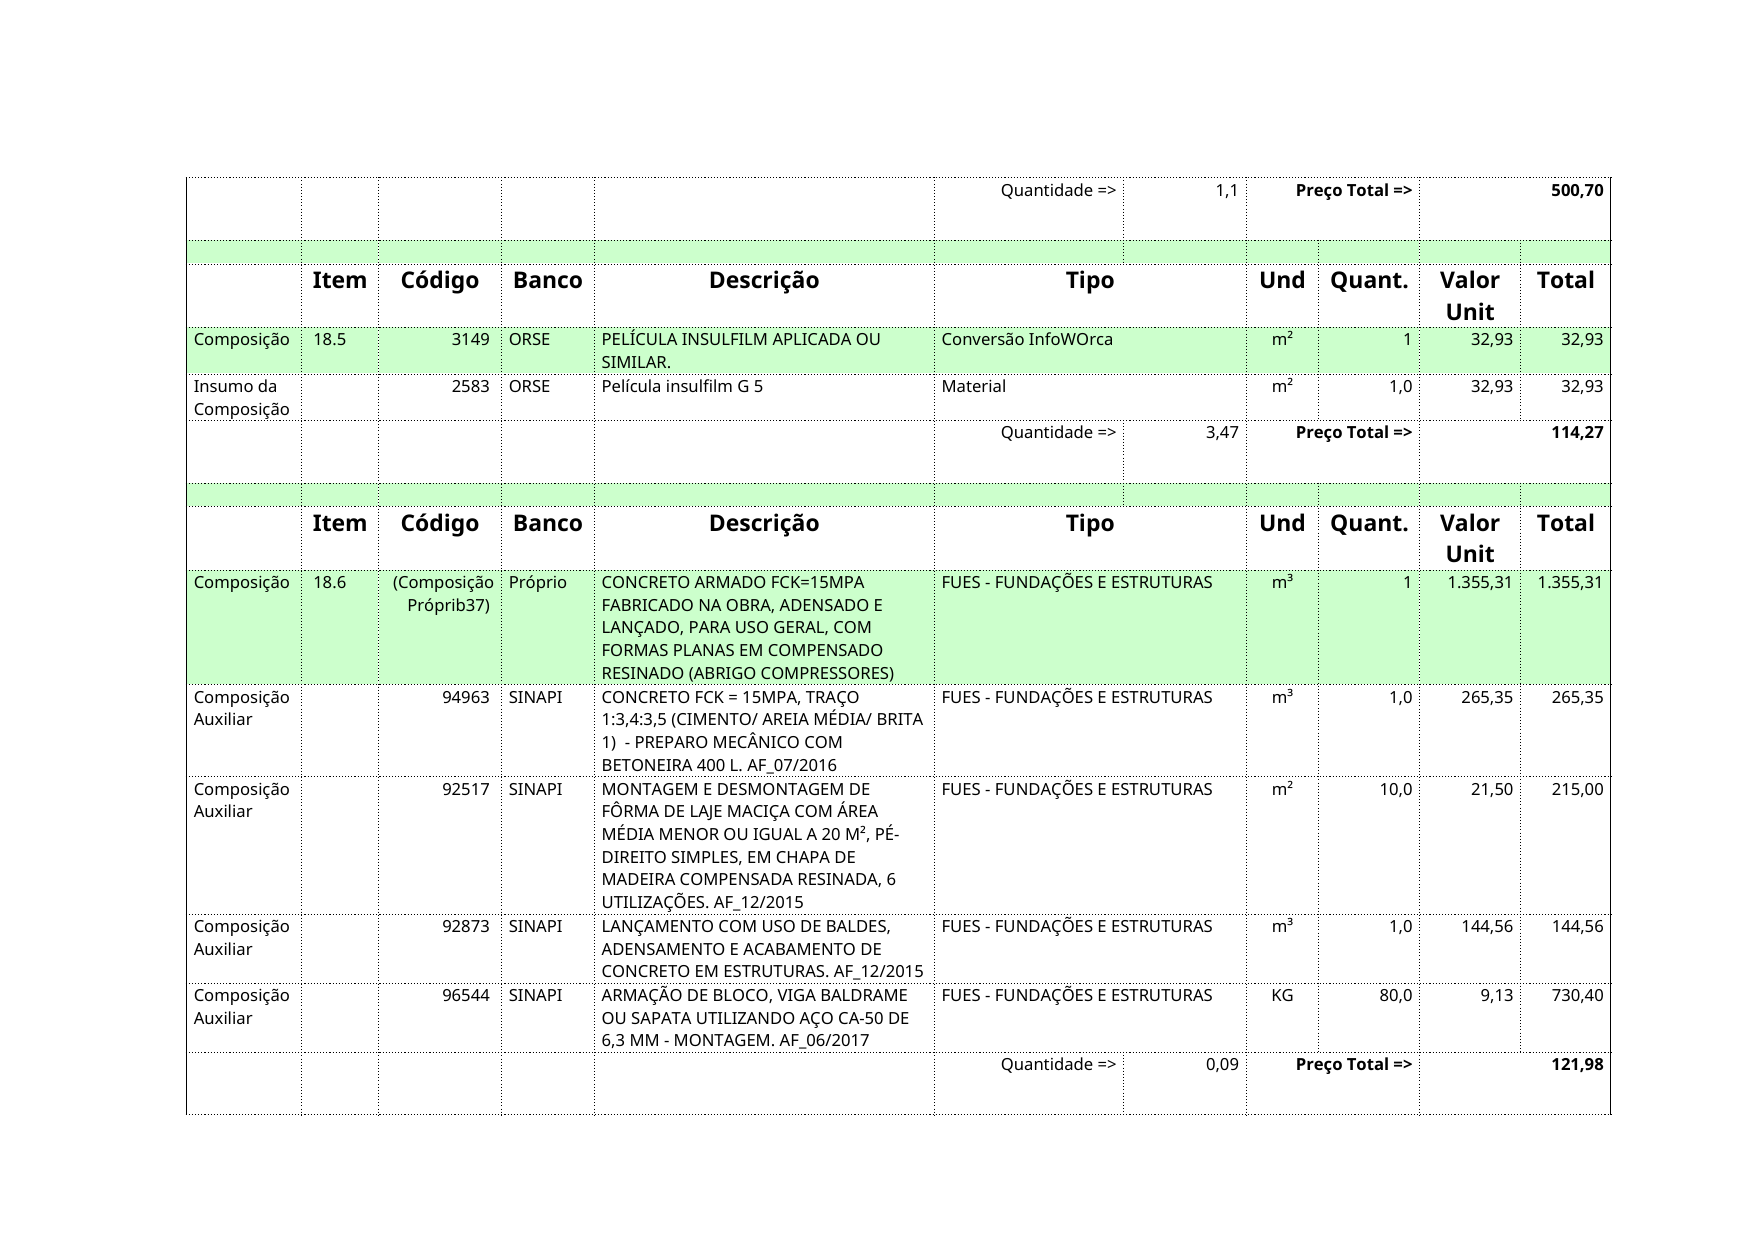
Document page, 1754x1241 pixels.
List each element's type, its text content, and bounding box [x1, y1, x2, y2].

table_cell [1319, 240, 1419, 263]
table_cell Conversão InfoWOrca [934, 327, 1246, 373]
table_cell [1521, 483, 1610, 506]
table_cell [301, 914, 378, 983]
table_cell 32,93 [1420, 374, 1521, 420]
table_cell Composição [187, 327, 301, 373]
table_cell Próprio [501, 570, 594, 684]
table_cell Und [1246, 264, 1319, 327]
table_cell Und [1246, 506, 1319, 570]
table_cell [1420, 483, 1521, 506]
table_cell [501, 240, 594, 263]
table_cell 730,40 [1521, 983, 1610, 1052]
table_cell Preço Total => [1246, 177, 1419, 240]
table_cell Código [379, 506, 501, 570]
table_cell SINAPI [501, 776, 594, 913]
table_cell [1521, 240, 1610, 263]
table_cell Quantidade => [934, 1052, 1124, 1114]
table_cell Preço Total => [1246, 420, 1419, 482]
table_cell m³ [1246, 570, 1319, 684]
table_cell 3,47 [1124, 420, 1246, 482]
table_cell 500,70 [1420, 177, 1610, 240]
table_cell [594, 1052, 934, 1114]
table_cell SINAPI [501, 914, 594, 983]
table_cell Total [1521, 506, 1610, 570]
table_cell m³ [1246, 684, 1319, 776]
table_cell [594, 240, 934, 263]
table_cell 80,0 [1319, 983, 1419, 1052]
table_cell 1,0 [1319, 684, 1419, 776]
table_cell FUES - FUNDAÇÕES E ESTRUTURAS [934, 914, 1246, 983]
table_cell [379, 177, 501, 240]
table_cell [934, 483, 1124, 506]
table_cell [1420, 240, 1521, 263]
table_cell 0,09 [1124, 1052, 1246, 1114]
table_cell ORSE [501, 374, 594, 420]
table_cell [1246, 483, 1319, 506]
table_cell m³ [1246, 914, 1319, 983]
table_cell 114,27 [1420, 420, 1610, 482]
table_cell Descrição [594, 264, 934, 327]
table_cell 265,35 [1420, 684, 1521, 776]
table_cell PELÍCULA INSULFILM APLICADA OU SIMILAR. [594, 327, 934, 373]
table_cell [187, 264, 301, 327]
table_cell [501, 483, 594, 506]
table_cell (Composição Próprib37) [379, 570, 501, 684]
table_cell SINAPI [501, 983, 594, 1052]
table_cell 215,00 [1521, 776, 1610, 913]
table_cell Composição [187, 570, 301, 684]
table_cell 21,50 [1420, 776, 1521, 913]
table_cell Composição Auxiliar [187, 914, 301, 983]
table_cell FUES - FUNDAÇÕES E ESTRUTURAS [934, 684, 1246, 776]
table_cell Item [301, 506, 378, 570]
table_cell [1124, 240, 1246, 263]
table_cell 1,0 [1319, 374, 1419, 420]
table_cell 1 [1319, 570, 1419, 684]
table_cell Tipo [934, 264, 1246, 327]
table_cell [501, 1052, 594, 1114]
table_cell 9,13 [1420, 983, 1521, 1052]
table_cell 10,0 [1319, 776, 1419, 913]
table_cell [594, 483, 934, 506]
table_cell [501, 420, 594, 482]
table_cell MONTAGEM E DESMONTAGEM DE FÔRMA DE LAJE MACIÇA COM ÁREA MÉDIA MENOR OU IGUAL A 20 M², PÉ-DIREITO SIMPLES, EM CHAPA DE MADEIRA COMPENSADA RESINADA, 6 UTILIZAÇÕES. AF_12/2015 [594, 776, 934, 913]
table_cell Valor Unit [1420, 264, 1521, 327]
table_cell [1246, 240, 1319, 263]
table_cell 32,93 [1521, 374, 1610, 420]
table_cell 3149 [379, 327, 501, 373]
table_cell LANÇAMENTO COM USO DE BALDES, ADENSAMENTO E ACABAMENTO DE CONCRETO EM ESTRUTURAS. AF_12/2015 [594, 914, 934, 983]
table_cell SINAPI [501, 684, 594, 776]
table_cell Insumo da Composição [187, 374, 301, 420]
table_cell Item [301, 264, 378, 327]
table_cell FUES - FUNDAÇÕES E ESTRUTURAS [934, 776, 1246, 913]
table_cell 1.355,31 [1521, 570, 1610, 684]
table_cell [379, 483, 501, 506]
table_cell Quant. [1319, 264, 1419, 327]
table_cell Película insulfilm G 5 [594, 374, 934, 420]
table_cell 144,56 [1420, 914, 1521, 983]
table_cell ORSE [501, 327, 594, 373]
table_cell Quantidade => [934, 177, 1124, 240]
table_cell 144,56 [1521, 914, 1610, 983]
table_cell Quant. [1319, 506, 1419, 570]
table_cell [301, 420, 378, 482]
table_cell 94963 [379, 684, 501, 776]
table_cell Tipo [934, 506, 1246, 570]
table_cell 92873 [379, 914, 501, 983]
table_cell Composição Auxiliar [187, 983, 301, 1052]
table_cell [301, 776, 378, 913]
table_cell [301, 374, 378, 420]
table_cell [301, 177, 378, 240]
table_cell Banco [501, 264, 594, 327]
table_cell m² [1246, 374, 1319, 420]
table_cell 1,0 [1319, 914, 1419, 983]
table_cell [187, 1052, 301, 1114]
table_cell Descrição [594, 506, 934, 570]
table_cell [301, 684, 378, 776]
table_cell [187, 420, 301, 482]
table_cell Quantidade => [934, 420, 1124, 482]
table_cell [187, 483, 301, 506]
table_cell [301, 240, 378, 263]
table_cell [301, 483, 378, 506]
table_cell CONCRETO FCK = 15MPA, TRAÇO 1:3,4:3,5 (CIMENTO/ AREIA MÉDIA/ BRITA 1) - PREPARO MECÂNICO COM BETONEIRA 400 L. AF_07/2016 [594, 684, 934, 776]
table_cell [187, 240, 301, 263]
table_cell Banco [501, 506, 594, 570]
table_cell 121,98 [1420, 1052, 1610, 1114]
table_cell Composição Auxiliar [187, 776, 301, 913]
table_cell 2583 [379, 374, 501, 420]
table_cell 1.355,31 [1420, 570, 1521, 684]
table_cell 96544 [379, 983, 501, 1052]
table_cell 32,93 [1521, 327, 1610, 373]
table_cell 32,93 [1420, 327, 1521, 373]
table_cell Composição Auxiliar [187, 684, 301, 776]
table_cell m² [1246, 776, 1319, 913]
table_cell 92517 [379, 776, 501, 913]
table_cell [301, 1052, 378, 1114]
table_cell KG [1246, 983, 1319, 1052]
table_cell [379, 420, 501, 482]
table_cell Código [379, 264, 501, 327]
table_cell Valor Unit [1420, 506, 1521, 570]
table_cell m² [1246, 327, 1319, 373]
table_cell [594, 420, 934, 482]
table_cell [379, 1052, 501, 1114]
table_cell FUES - FUNDAÇÕES E ESTRUTURAS [934, 570, 1246, 684]
table_cell 265,35 [1521, 684, 1610, 776]
table_cell [1124, 483, 1246, 506]
table_cell [379, 240, 501, 263]
table_cell FUES - FUNDAÇÕES E ESTRUTURAS [934, 983, 1246, 1052]
table_cell [1319, 483, 1419, 506]
table_cell 18.5 [301, 327, 378, 373]
table_cell [187, 506, 301, 570]
table_cell Material [934, 374, 1246, 420]
table_cell Preço Total => [1246, 1052, 1419, 1114]
table_cell [934, 240, 1124, 263]
table_cell ARMAÇÃO DE BLOCO, VIGA BALDRAME OU SAPATA UTILIZANDO AÇO CA-50 DE 6,3 MM - MONTAGEM. AF_06/2017 [594, 983, 934, 1052]
table_cell [501, 177, 594, 240]
table_cell 18.6 [301, 570, 378, 684]
table_cell 1 [1319, 327, 1419, 373]
table_cell Total [1521, 264, 1610, 327]
table_cell [187, 177, 301, 240]
table_cell 1,1 [1124, 177, 1246, 240]
table_cell [594, 177, 934, 240]
table_cell CONCRETO ARMADO FCK=15MPA FABRICADO NA OBRA, ADENSADO E LANÇADO, PARA USO GERAL, COM FORMAS PLANAS EM COMPENSADO RESINADO (ABRIGO COMPRESSORES) [594, 570, 934, 684]
table_cell [301, 983, 378, 1052]
